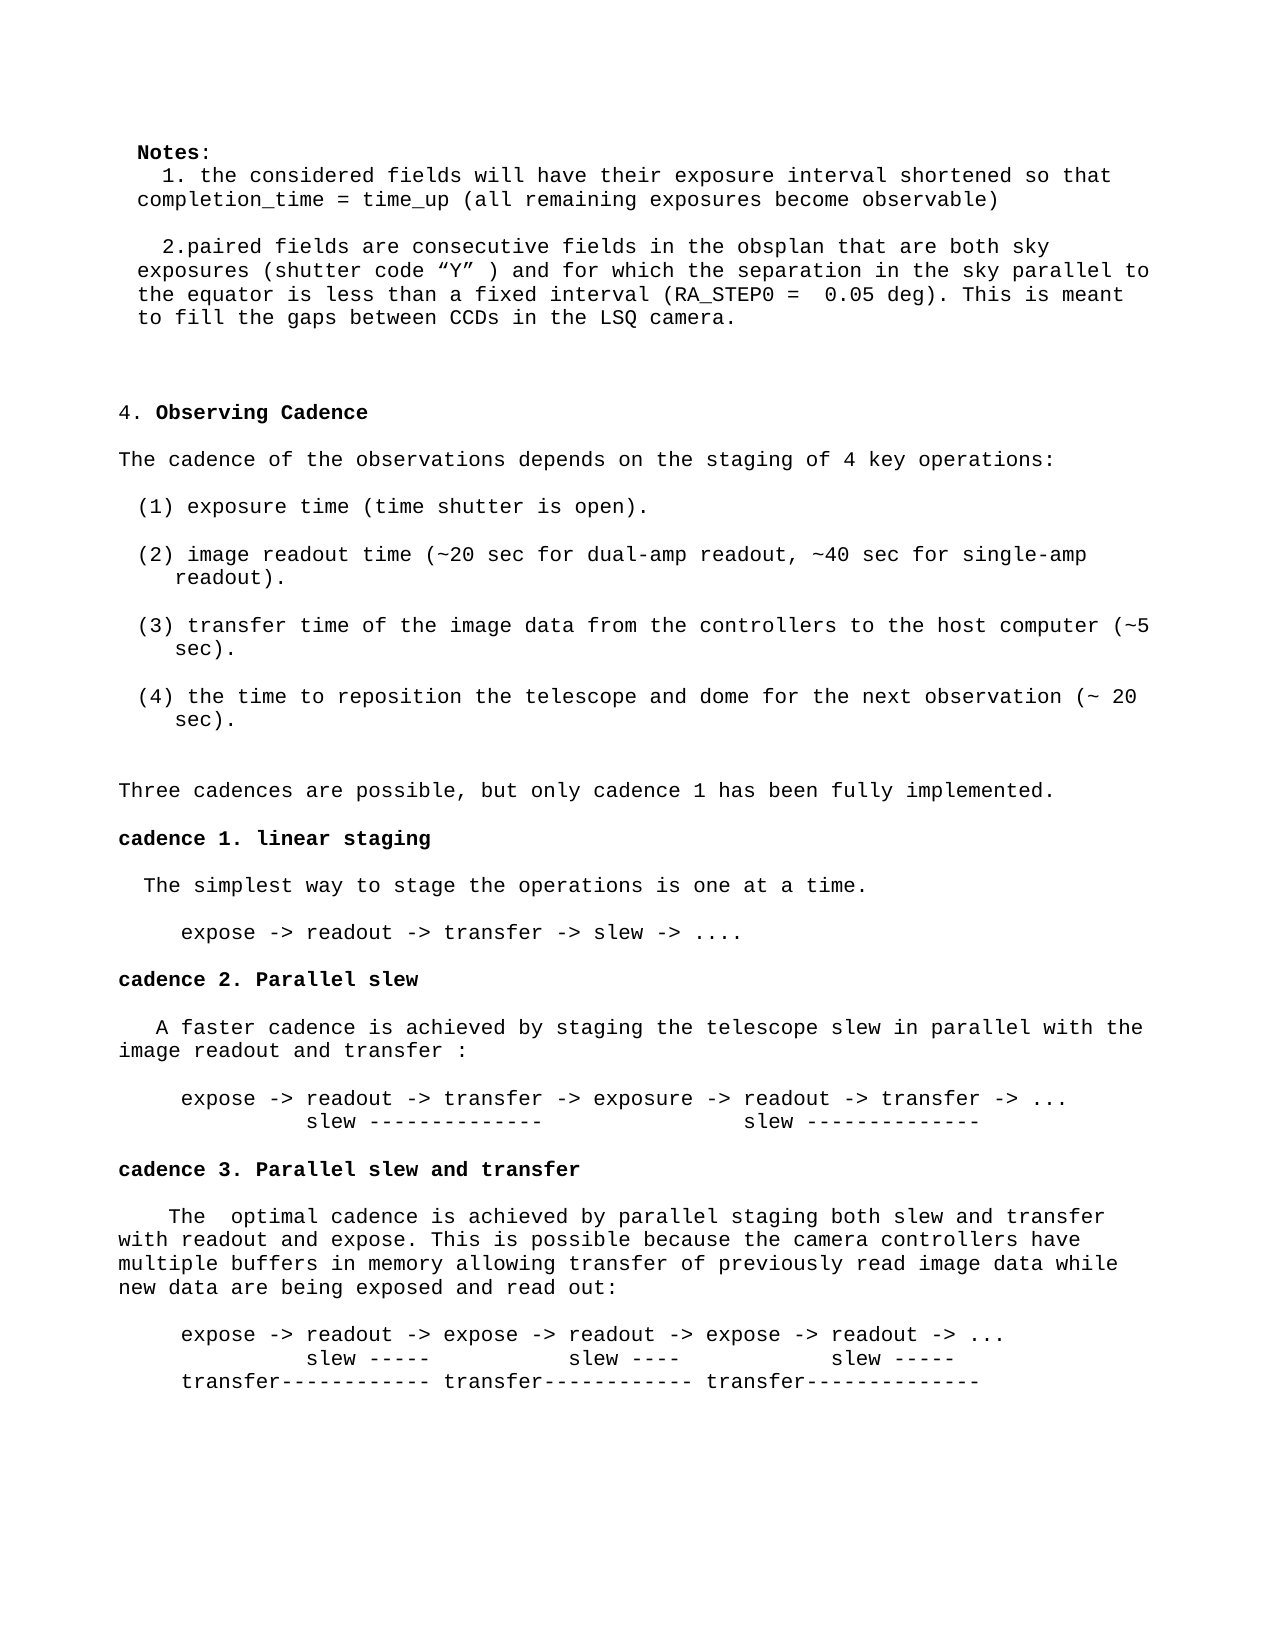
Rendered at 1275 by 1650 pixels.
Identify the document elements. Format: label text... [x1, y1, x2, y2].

text 2.paired fields are consecutive fields in the obsplan that are both sky exposures (shutter code “Y” ) and for which the separation in the sky parallel to the equator is less than a fixed interval (RA_STEP0 = 0.05 deg). This is meant to fill the gaps between CCDs in the LSQ camera. [137, 236, 1157, 331]
text Three cadences are possible, but only cadence 1 has been fully implemented. [118, 780, 1157, 804]
text expose -> readout -> transfer -> slew -> .... [118, 922, 1157, 946]
text The simplest way to stage the operations is one at a time. [118, 875, 1157, 898]
text (2) image readout time (~20 sec for dual-amp readout, ~40 sec for single-amp readout). [137, 544, 1157, 591]
text 4. Observing Cadence [118, 402, 1157, 426]
text The cadence of the observations depends on the staging of 4 key operations: [118, 449, 1157, 473]
text expose -> readout -> transfer -> exposure -> readout -> transfer -> ... [118, 1088, 1157, 1111]
text A faster cadence is achieved by staging the telescope slew in parallel with the image readout and transfer : [118, 1017, 1157, 1064]
text (3) transfer time of the image data from the controllers to the host computer (~5 sec). [137, 615, 1157, 662]
text expose -> readout -> expose -> readout -> expose -> readout -> ... [118, 1324, 1157, 1348]
text slew ----- slew ---- slew ----- [118, 1348, 1157, 1371]
text slew -------------- slew -------------- [118, 1111, 1157, 1135]
text cadence 3. Parallel slew and transfer [118, 1158, 1157, 1182]
text (4) the time to reposition the telescope and dome for the next observation (~ 20 sec). [137, 686, 1157, 733]
text (1) exposure time (time shutter is open). [137, 496, 1157, 520]
text 1. the considered fields will have their exposure interval shortened so that completion_time = time_up (all remaining exposures become observable) [137, 165, 1157, 213]
text transfer------------ transfer------------ transfer-------------- [118, 1371, 1157, 1395]
text The optimal cadence is achieved by parallel staging both slew and transfer with readout and expose. This is possible because the camera controllers have multiple buffers in memory allowing transfer of previously read image data while new data are being exposed and read out: [118, 1206, 1157, 1300]
text Notes: [137, 142, 1157, 165]
text cadence 2. Parallel slew [118, 969, 1157, 993]
text cadence 1. linear staging [118, 827, 1157, 851]
